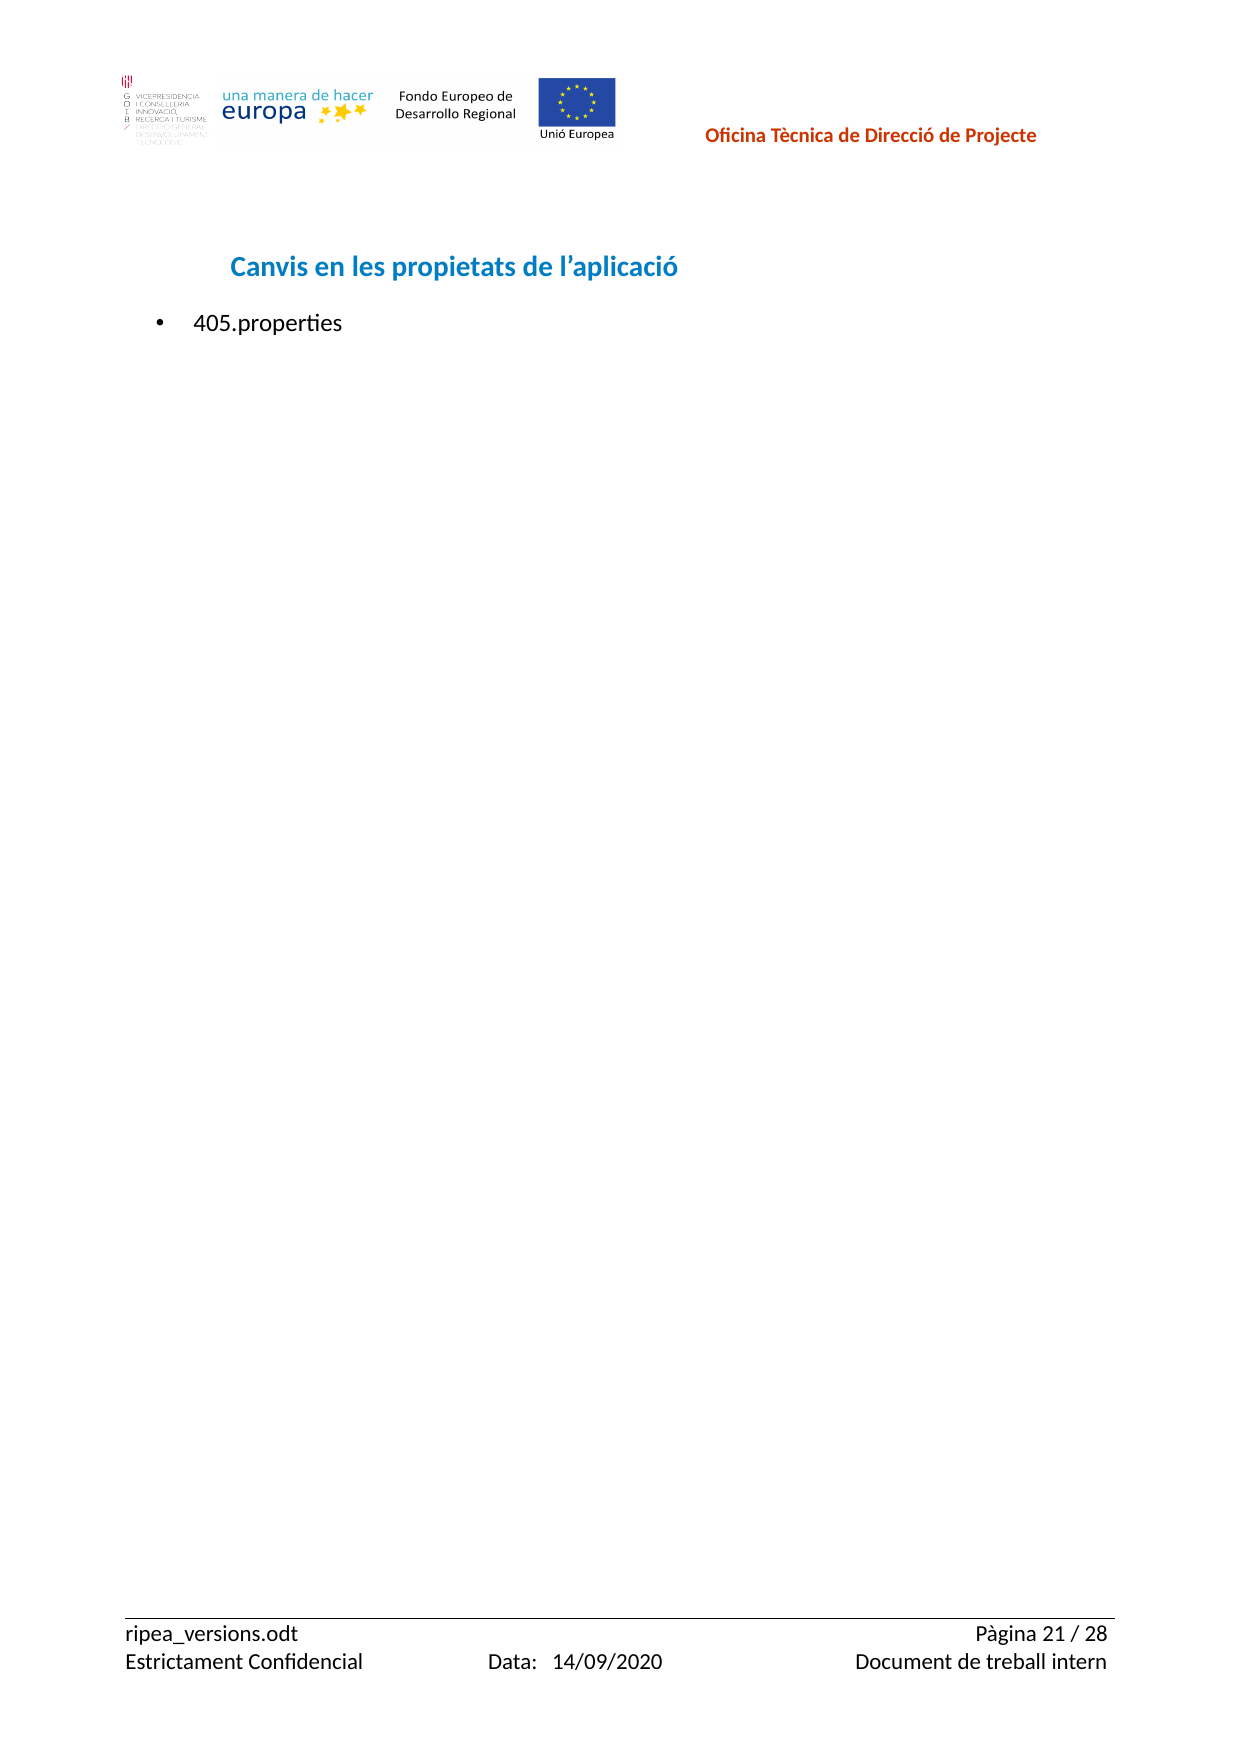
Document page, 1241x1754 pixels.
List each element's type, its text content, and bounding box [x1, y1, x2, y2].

picture [118, 73, 213, 147]
picture [219, 73, 621, 147]
list 405.properties [156, 307, 1122, 338]
subtitle Canvis en les propietats de l’aplicació [153, 248, 1122, 283]
